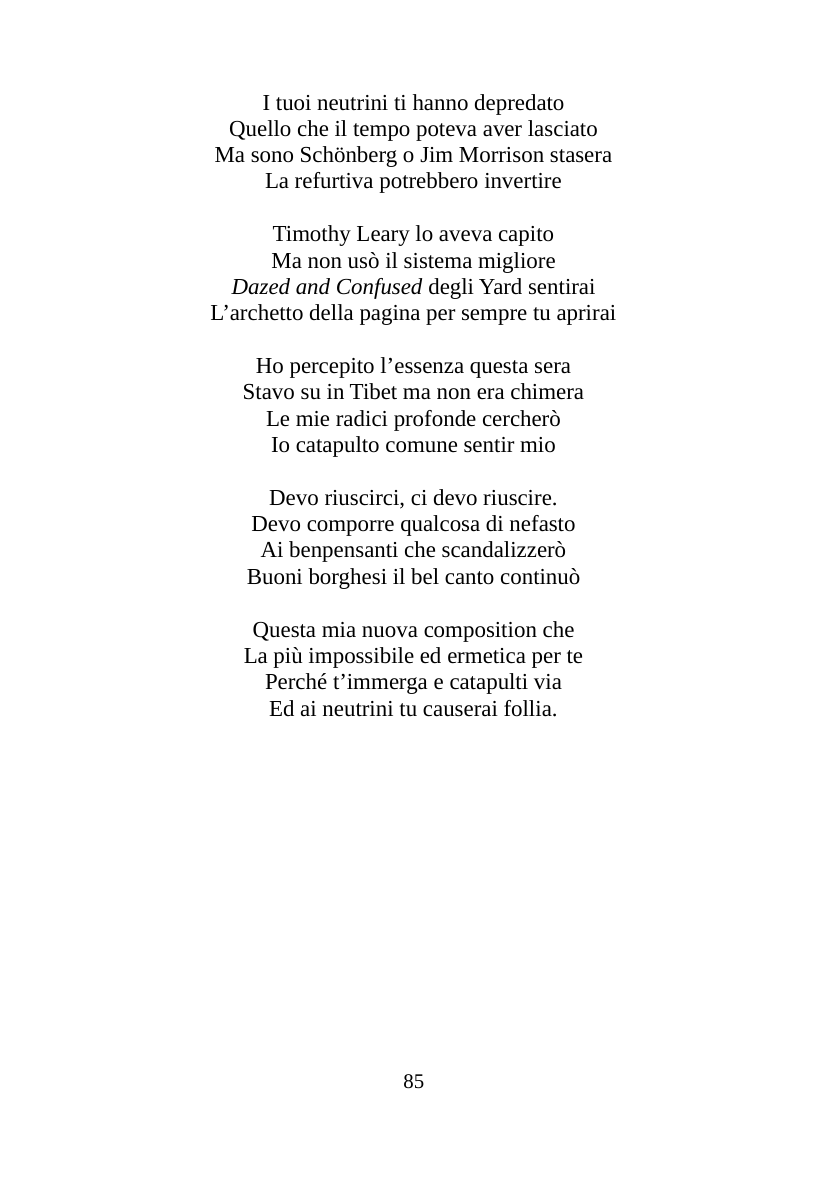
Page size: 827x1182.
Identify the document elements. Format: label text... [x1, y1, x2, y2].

text I tuoi neutrini ti hanno depredato [88, 88, 738, 115]
text La più impossibile ed ermetica per te [88, 642, 738, 668]
text Ai benpensanti che scandalizzerò [88, 537, 738, 563]
text Io catapulto comune sentir mio [88, 431, 738, 457]
text Ed ai neutrini tu causerai follia. [88, 695, 738, 721]
text Perché t’immerga e catapulti via [88, 668, 738, 695]
text Quello che il tempo poteva aver lasciato [88, 115, 738, 141]
text La refurtiva potrebbero invertire [88, 168, 738, 194]
text L’archetto della pagina per sempre tu aprirai [88, 299, 738, 326]
text Ho percepito l’essenza questa sera [88, 352, 738, 378]
text Ma sono Schönberg o Jim Morrison stasera [88, 141, 738, 168]
text Ma non usò il sistema migliore [88, 247, 738, 273]
text Questa mia nuova composition che [88, 616, 738, 642]
text Stavo su in Tibet ma non era chimera [88, 378, 738, 405]
text Devo riuscirci, ci devo riuscire. [88, 484, 738, 510]
text Dazed and Confused degli Yard sentirai [88, 273, 738, 299]
text Buoni borghesi il bel canto continuò [88, 563, 738, 589]
text Le mie radici profonde cercherò [88, 405, 738, 431]
text Timothy Leary lo aveva capito [88, 220, 738, 247]
text Devo comporre qualcosa di nefasto [88, 510, 738, 537]
